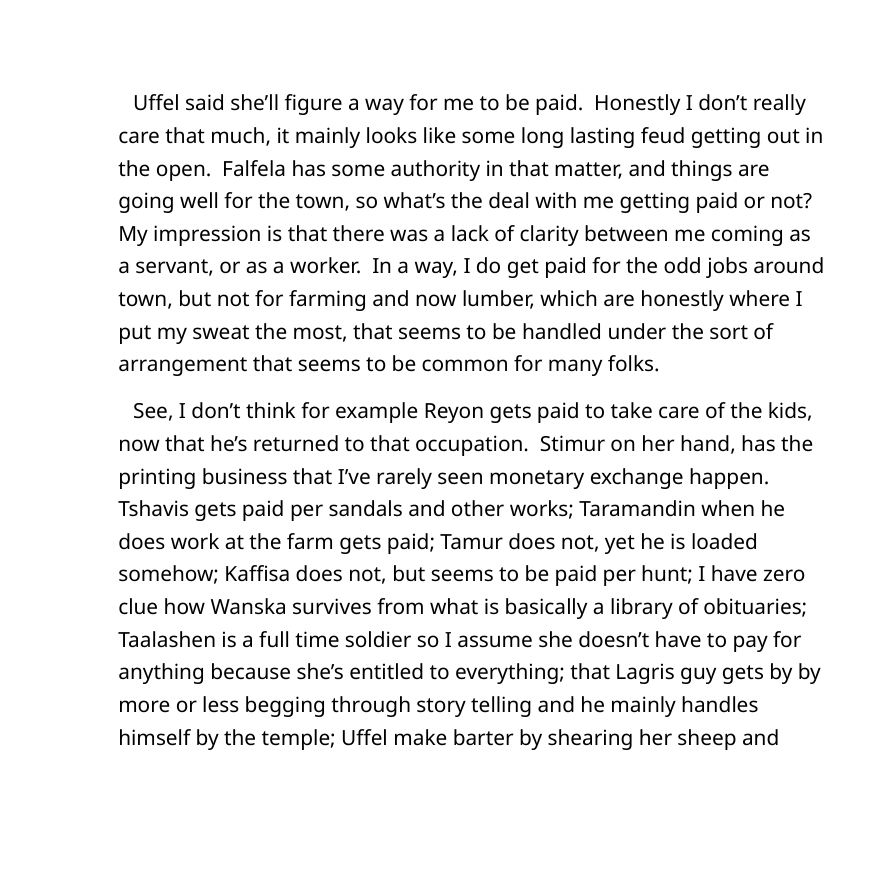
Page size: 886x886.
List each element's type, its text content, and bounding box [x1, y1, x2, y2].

text Uffel said she’ll figure a way for me to be paid. Honestly I don’t really care that much, it mainly looks like some long lasting feud getting out in the open. Falfela has some authority in that matter, and things are going well for the town, so what’s the deal with me getting paid or not? My impression is that there was a lack of clarity between me coming as a servant, or as a worker. In a way, I do get paid for the odd jobs around town, but not for farming and now lumber, which are honestly where I put my sweat the most, that seems to be handled under the sort of arrangement that seems to be common for many folks. [118, 88, 827, 378]
text See, I don’t think for example Reyon gets paid to take care of the kids, now that he’s returned to that occupation. Stimur on her hand, has the printing business that I’ve rarely seen monetary exchange happen. Tshavis gets paid per sandals and other works; Taramandin when he does work at the farm gets paid; Tamur does not, yet he is loaded somehow; Kaffisa does not, but seems to be paid per hunt; I have zero clue how Wanska survives from what is basically a library of obituaries; Taalashen is a full time soldier so I assume she doesn’t have to pay for anything because she’s entitled to everything; that Lagris guy gets by by more or less begging through story telling and he mainly handles himself by the temple; Uffel make barter by shearing her sheep and [118, 397, 827, 751]
